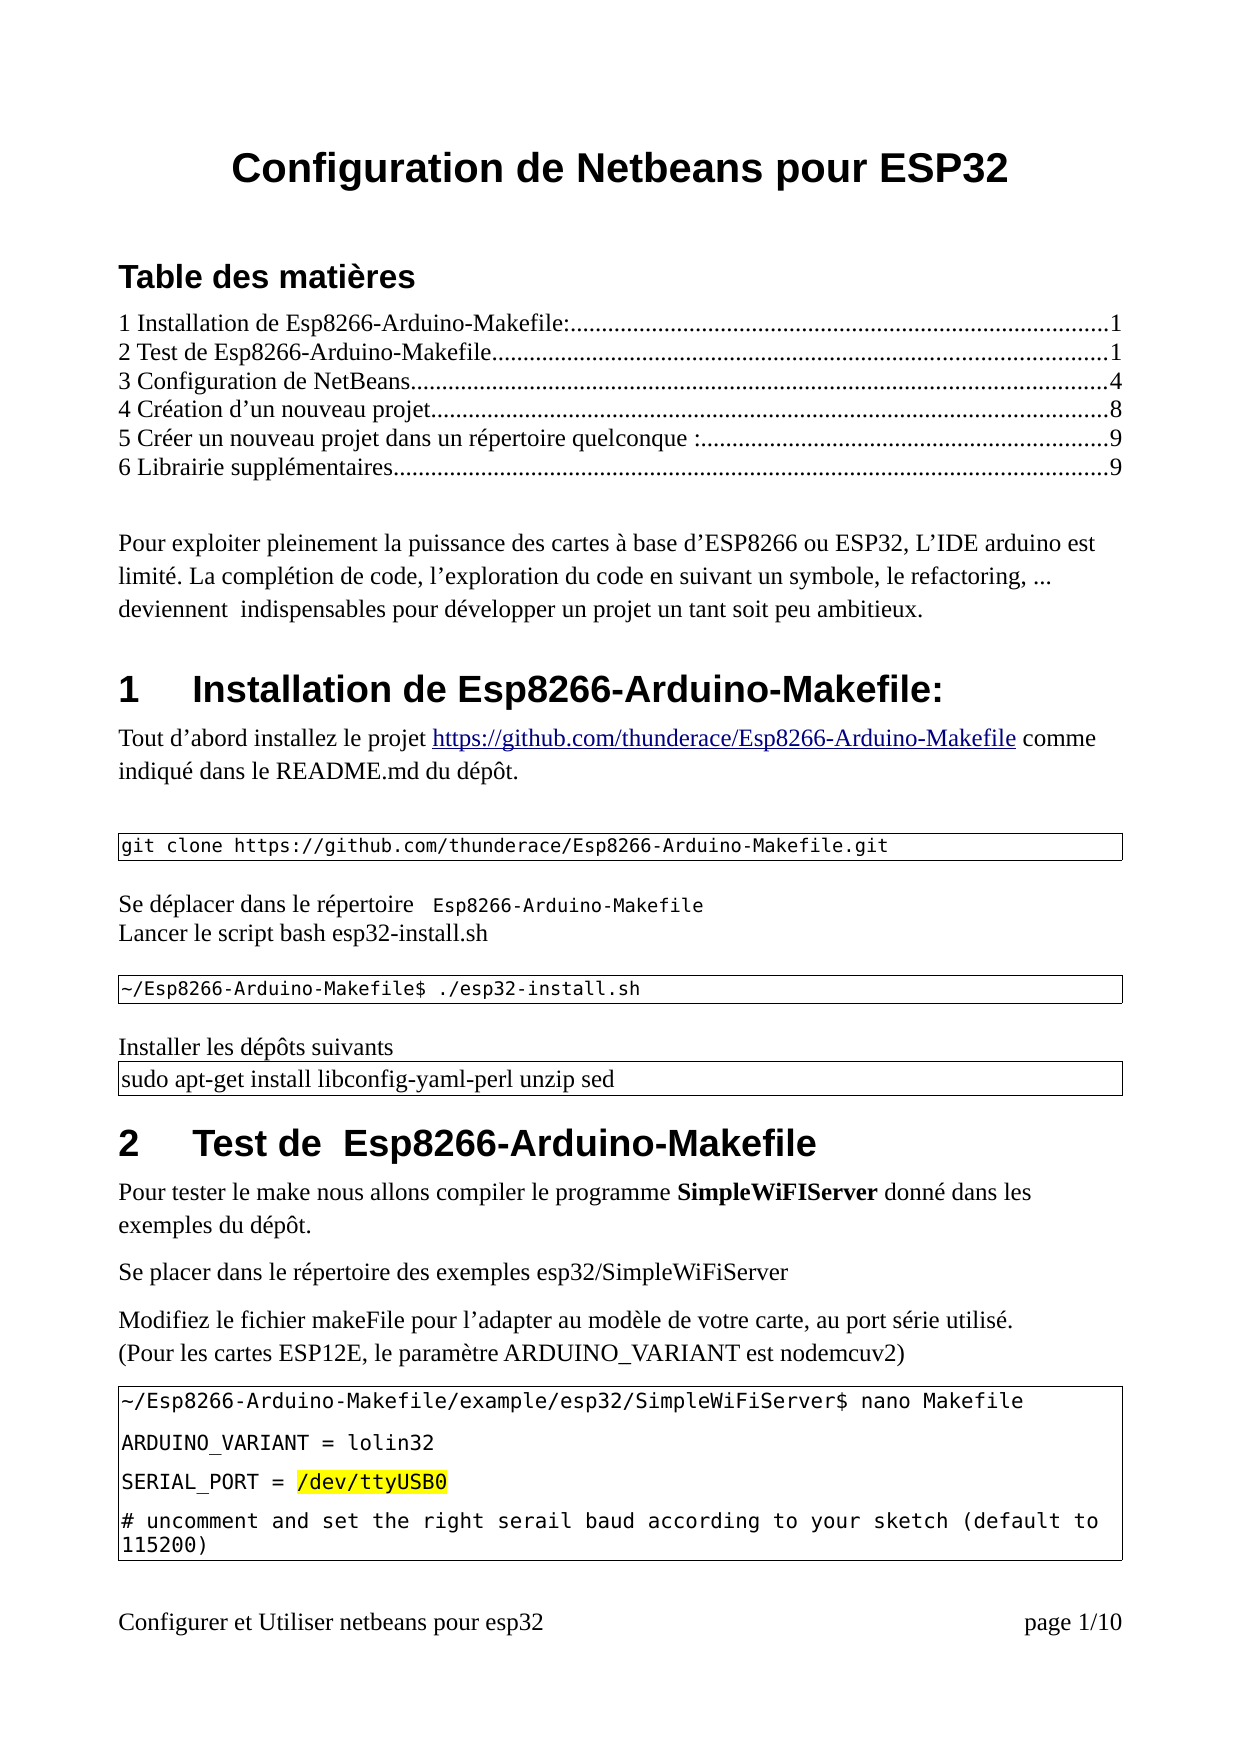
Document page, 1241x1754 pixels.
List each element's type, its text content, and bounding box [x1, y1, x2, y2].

text Modifiez le fichier makeFile pour l’adapter au modèle de votre carte, au port série utilisé. (Pour les cartes ESP12E, le paramètre ARDUINO_VARIANT est nodemcuv2) [118, 1305, 1122, 1367]
text Pour exploiter pleinement la puissance des cartes à base d’ESP8266 ou ESP32, L’IDE arduino est limité. La complétion de code, l’exploration du code en suivant un symbole, le refactoring, ... deviennent indispensables pour développer un projet un tant soit peu ambitieux. [118, 528, 1122, 623]
text git clone https://github.com/thunderace/Esp8266-Arduino-Makefile.git [119, 834, 1122, 860]
text Lancer le script bash esp32-install.sh [118, 918, 1122, 947]
subtitle Table des matières [118, 257, 1122, 296]
title Configuration de Netbeans pour ESP32 [118, 143, 1122, 191]
text 3 Configuration de NetBeans 4 [118, 366, 1122, 394]
text 2 Test de Esp8266-Arduino-Makefile 1 [118, 337, 1122, 366]
text # uncomment and set the right serail baud according to your sketch (default to 115200) [119, 1506, 1122, 1560]
text 1 Installation de Esp8266-Arduino-Makefile: 1 [118, 308, 1122, 337]
text 4 Création d’un nouveau projet 8 [118, 394, 1122, 423]
text Pour tester le make nous allons compiler le programme SimpleWiFIServer donné dans les exemples du dépôt. [118, 1177, 1122, 1238]
subtitle Test de Esp8266-Arduino-Makefile [118, 1121, 1122, 1164]
text Installer les dépôts suivants [118, 1032, 1122, 1061]
subtitle Installation de Esp8266-Arduino-Makefile: [118, 667, 1122, 711]
text ~/Esp8266-Arduino-Makefile$ ./esp32-install.sh [119, 976, 1122, 1003]
text Se déplacer dans le répertoire Esp8266-Arduino-Makefile [118, 889, 1122, 918]
text 5 Créer un nouveau projet dans un répertoire quelconque : 9 [118, 423, 1122, 452]
text Se placer dans le répertoire des exemples esp32/SimpleWiFiServer [118, 1257, 1122, 1286]
text ~/Esp8266-Arduino-Makefile/example/esp32/SimpleWiFiServer$ nano Makefile [119, 1387, 1122, 1413]
text ARDUINO_VARIANT = lolin32 [119, 1428, 1122, 1455]
text SERIAL_PORT = /dev/ttyUSB0 [119, 1467, 1122, 1494]
text Tout d’abord installez le projet https://github.com/thunderace/Esp8266-Arduino-Makefile comme indiqué dans le README.md du dépôt. [118, 723, 1122, 785]
text 6 Librairie supplémentaires 9 [118, 452, 1122, 481]
text sudo apt-get install libconfig-yaml-perl unzip sed [119, 1062, 1122, 1095]
